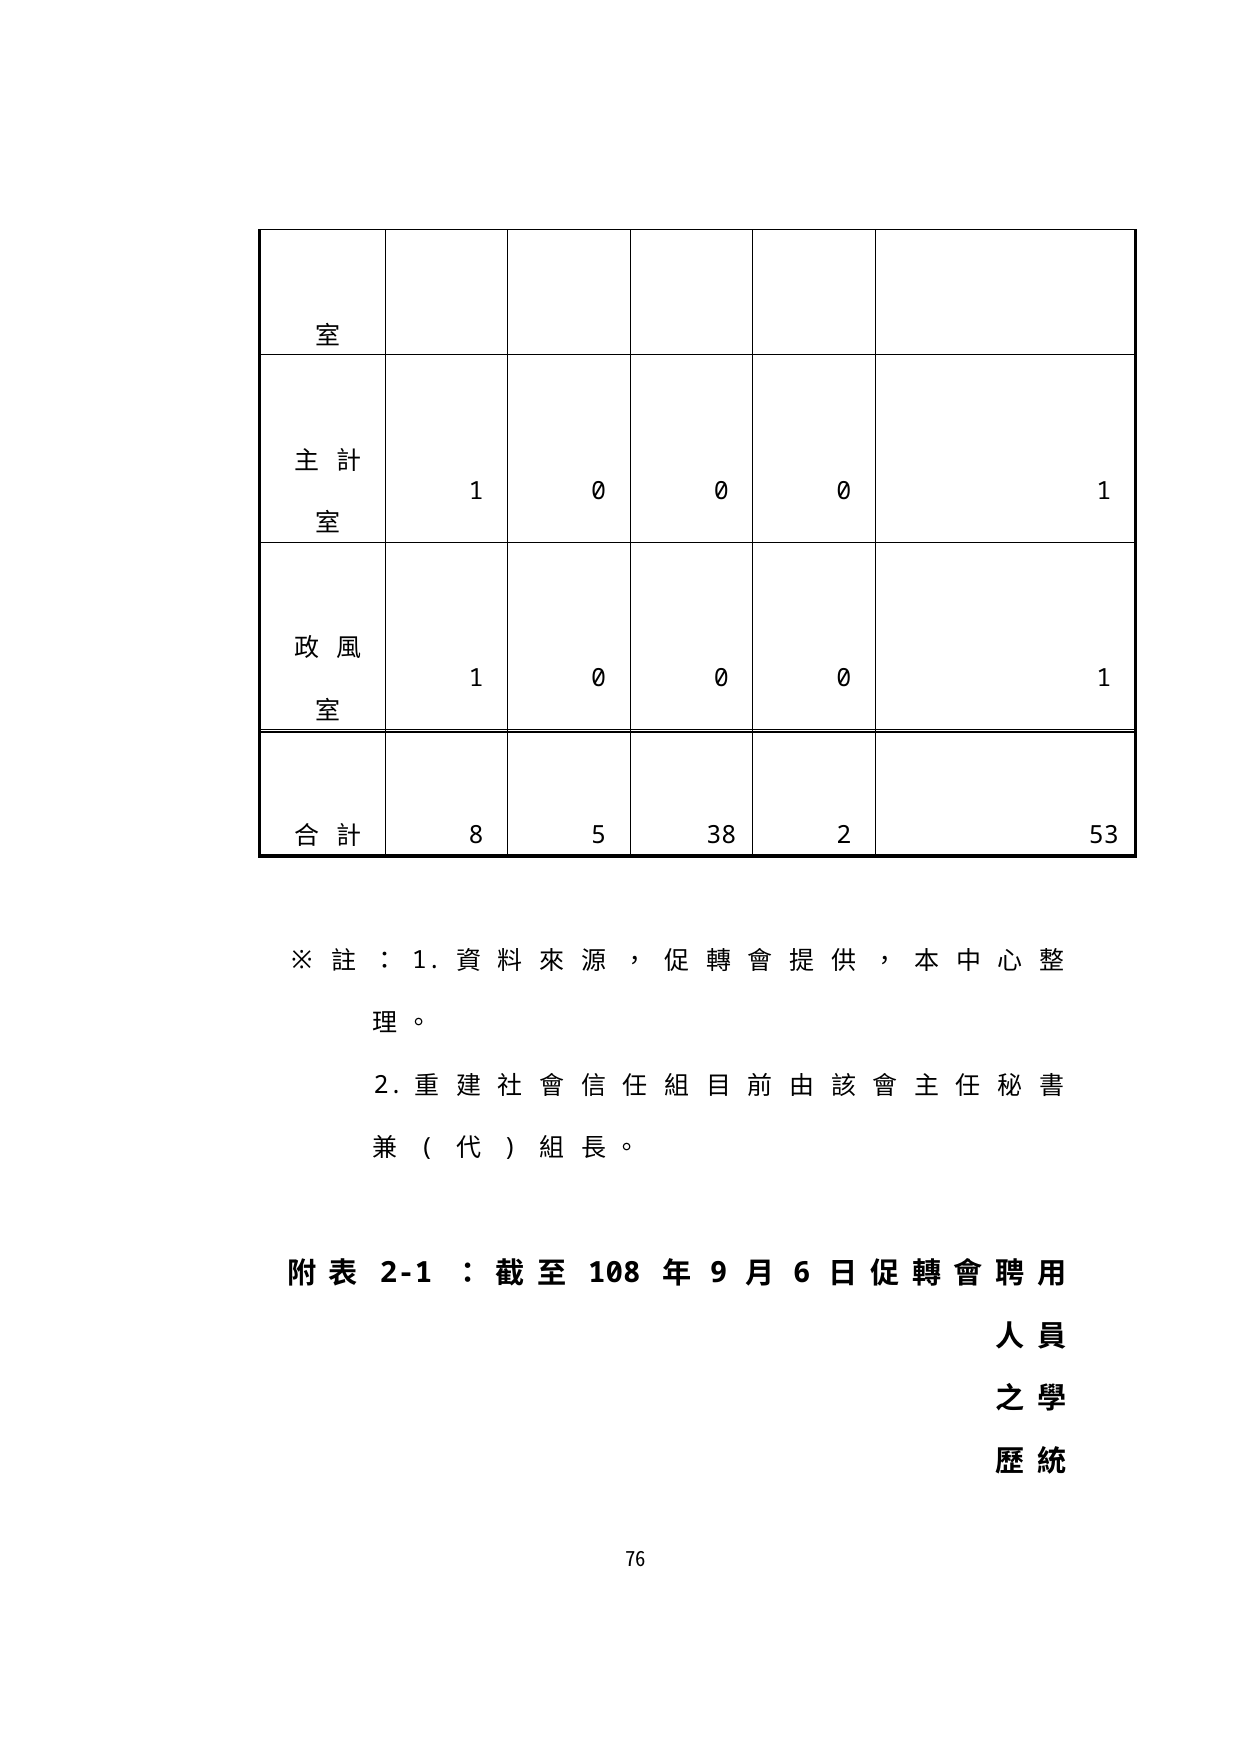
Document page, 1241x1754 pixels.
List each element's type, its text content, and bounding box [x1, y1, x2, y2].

table_cell [386, 230, 507, 354]
table_cell 1 [386, 543, 507, 729]
table_cell [876, 230, 1134, 354]
table_cell 0 [753, 355, 875, 542]
table_cell 2 [753, 733, 875, 854]
table_cell 8 [386, 733, 507, 854]
text 2.重建社會信任組目前由該會主任秘書兼(代)組長。 [246, 1042, 1072, 1167]
table_cell [631, 230, 752, 354]
table_cell 1 [386, 355, 507, 542]
table_cell 5 [508, 733, 630, 854]
table_cell 0 [631, 355, 752, 542]
table_cell 0 [753, 543, 875, 729]
table_cell 政風室 [261, 543, 385, 729]
table_cell 合計 [261, 733, 385, 854]
table_cell 1 [876, 543, 1134, 729]
table_cell 53 [876, 733, 1134, 854]
table_cell 0 [631, 543, 752, 729]
table_cell 1 [876, 355, 1134, 542]
table_cell [508, 230, 630, 354]
text 附表2-1：截至108年9月6日促轉會聘用人員之學歷統計 單位：人 [243, 1229, 1072, 1479]
text ※註：1.資料來源，促轉會提供，本中心整理。 [246, 917, 1072, 1042]
table_cell 室 [261, 230, 385, 354]
table_cell 0 [508, 543, 630, 729]
table_cell 38 [631, 733, 752, 854]
table_cell 0 [508, 355, 630, 542]
table_cell [753, 230, 875, 354]
table_cell 主計室 [261, 355, 385, 542]
